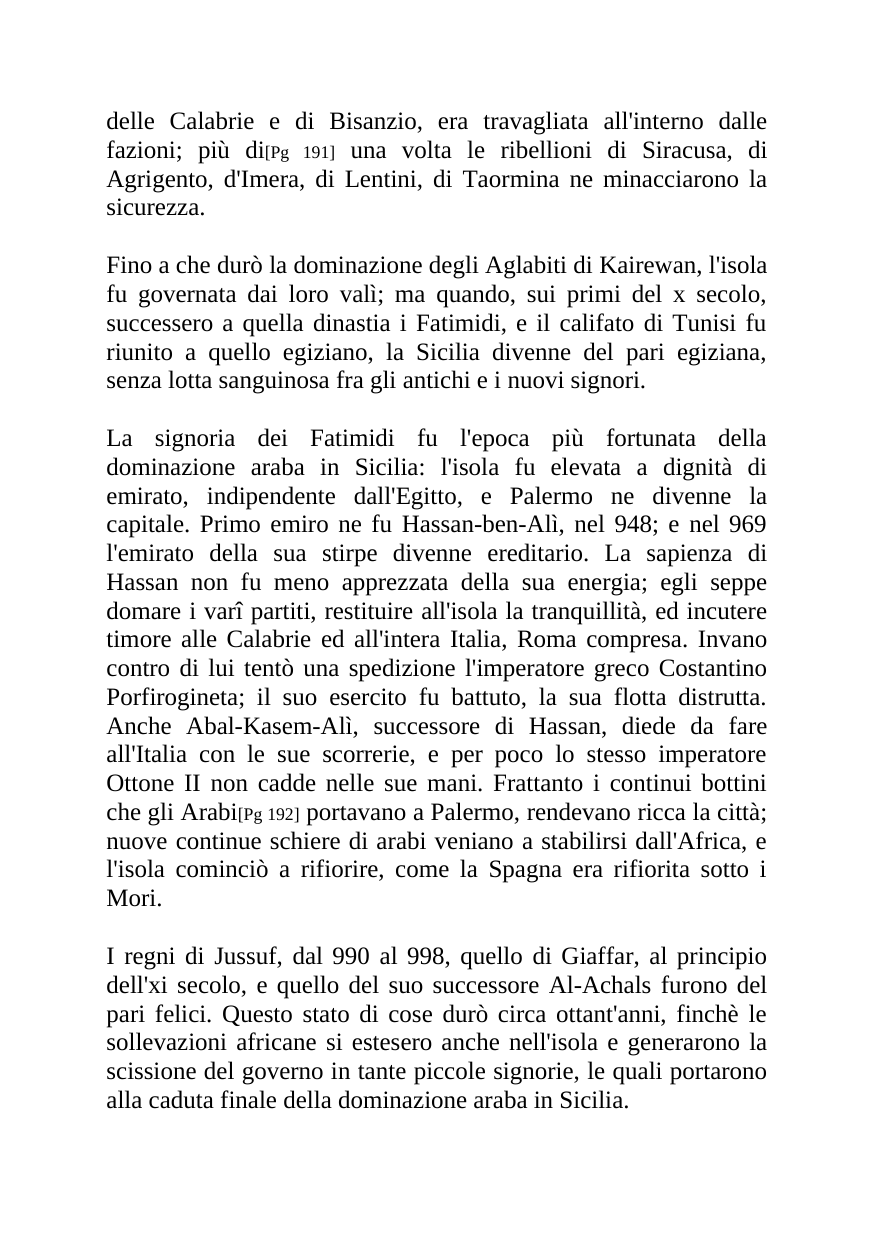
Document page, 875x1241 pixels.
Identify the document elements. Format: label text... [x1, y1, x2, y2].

text I regni di Jussuf, dal 990 al 998, quello di Giaffar, al principio dell'xi secolo, e quello del suo successore Al-Achals furono del pari felici. Questo stato di cose durò circa ottant'anni, finchè le sollevazioni africane si estesero anche nell'isola e generarono la scissione del governo in tante piccole signorie, le quali portarono alla caduta finale della dominazione araba in Sicilia. [106, 941, 768, 1114]
text La signoria dei Fatimidi fu l'epoca più fortunata della dominazione araba in Sicilia: l'isola fu elevata a dignità di emirato, indipendente dall'Egitto, e Palermo ne divenne la capitale. Primo emiro ne fu Hassan-ben-Alì, nel 948; e nel 969 l'emirato della sua stirpe divenne ereditario. La sapienza di Hassan non fu meno apprezzata della sua energia; egli seppe domare i varî partiti, restituire all'isola la tranquillità, ed incutere timore alle Calabrie ed all'intera Italia, Roma compresa. Invano contro di lui tentò una spedizione l'imperatore greco Costantino Porfirogineta; il suo esercito fu battuto, la sua flotta distrutta. Anche Abal-Kasem-Alì, successore di Hassan, diede da fare all'Italia con le sue scorrerie, e per poco lo stesso imperatore Ottone II non cadde nelle sue mani. Frattanto i continui bottini che gli Arabi[Pg 192] portavano a Palermo, rendevano ricca la città; nuove continue schiere di arabi veniano a stabilirsi dall'Africa, e l'isola cominciò a rifiorire, come la Spagna era rifiorita sotto i Mori. [106, 423, 768, 912]
text Fino a che durò la dominazione degli Aglabiti di Kairewan, l'isola fu governata dai loro valì; ma quando, sui primi del x secolo, successero a quella dinastia i Fatimidi, e il califato di Tunisi fu riunito a quello egiziano, la Sicilia divenne del pari egiziana, senza lotta sanguinosa fra gli antichi e i nuovi signori. [106, 250, 768, 394]
text delle Calabrie e di Bisanzio, era travagliata all'interno dalle fazioni; più di[Pg 191] una volta le ribellioni di Siracusa, di Agrigento, d'Imera, di Lentini, di Taormina ne minacciarono la sicurezza. [106, 106, 768, 221]
